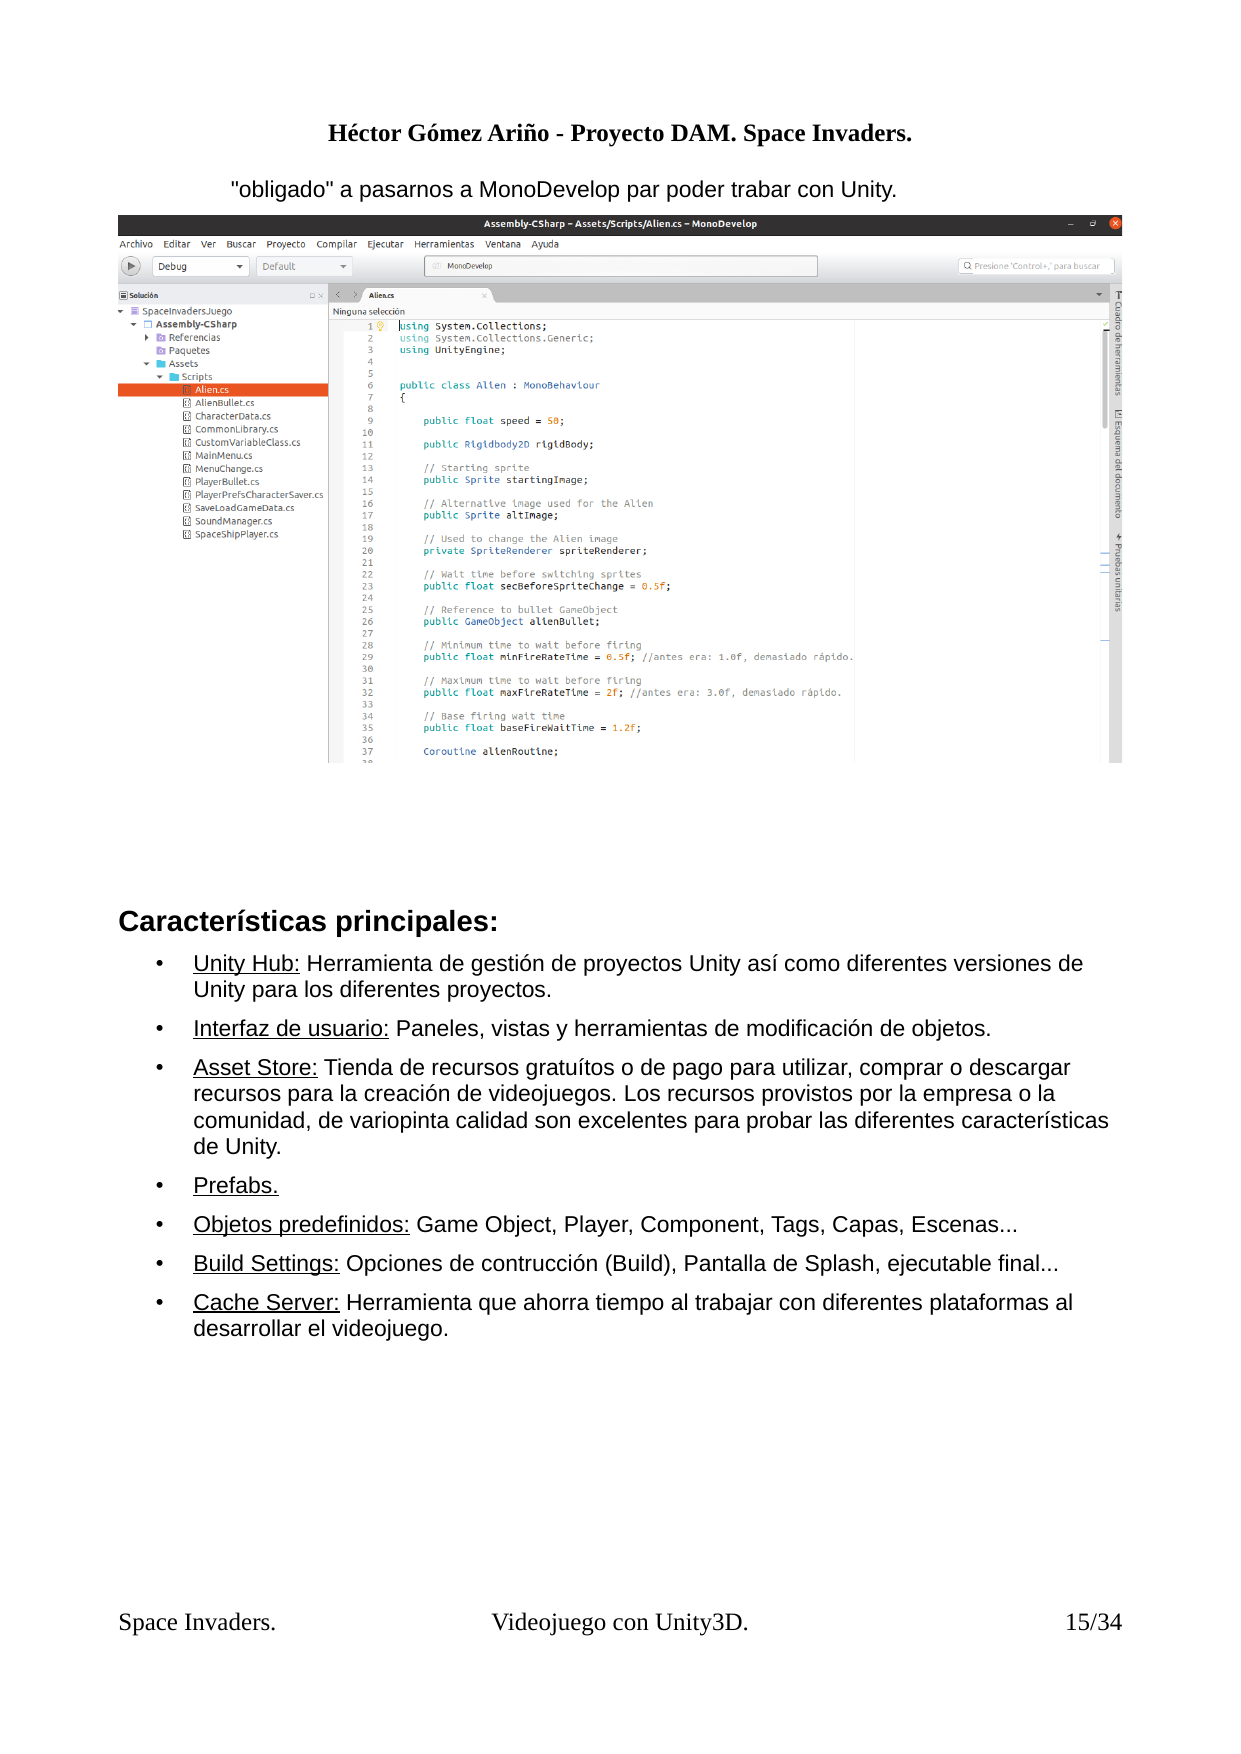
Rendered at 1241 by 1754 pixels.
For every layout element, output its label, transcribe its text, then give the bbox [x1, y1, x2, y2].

list Asset Store: Tienda de recursos gratuítos o de pago para utilizar, comprar o descargar recursos para la creación de videojuegos. Los recursos provistos por la empresa o la comunidad, de variopinta calidad son excelentes para probar las diferentes características de Unity. [156, 1054, 1122, 1159]
list Build Settings: Opciones de contrucción (Build), Pantalla de Splash, ejecutable final... [156, 1250, 1122, 1276]
list "obligado" a pasarnos a MonoDevelop par poder trabar con Unity. [193, 176, 1122, 203]
subtitle Características principales: [118, 904, 1122, 937]
list Interfaz de usuario: Paneles, vistas y herramientas de modificación de objetos. [156, 1015, 1122, 1042]
list Objetos predefinidos: Game Object, Player, Component, Tags, Capas, Escenas... [156, 1211, 1122, 1237]
list Cache Server: Herramienta que ahorra tiempo al trabajar con diferentes plataformas al desarrollar el videojuego. [156, 1288, 1122, 1341]
picture [118, 215, 1123, 763]
list Prefabs. [156, 1172, 1122, 1198]
list Unity Hub: Herramienta de gestión de proyectos Unity así como diferentes versiones de Unity para los diferentes proyectos. [156, 950, 1122, 1003]
